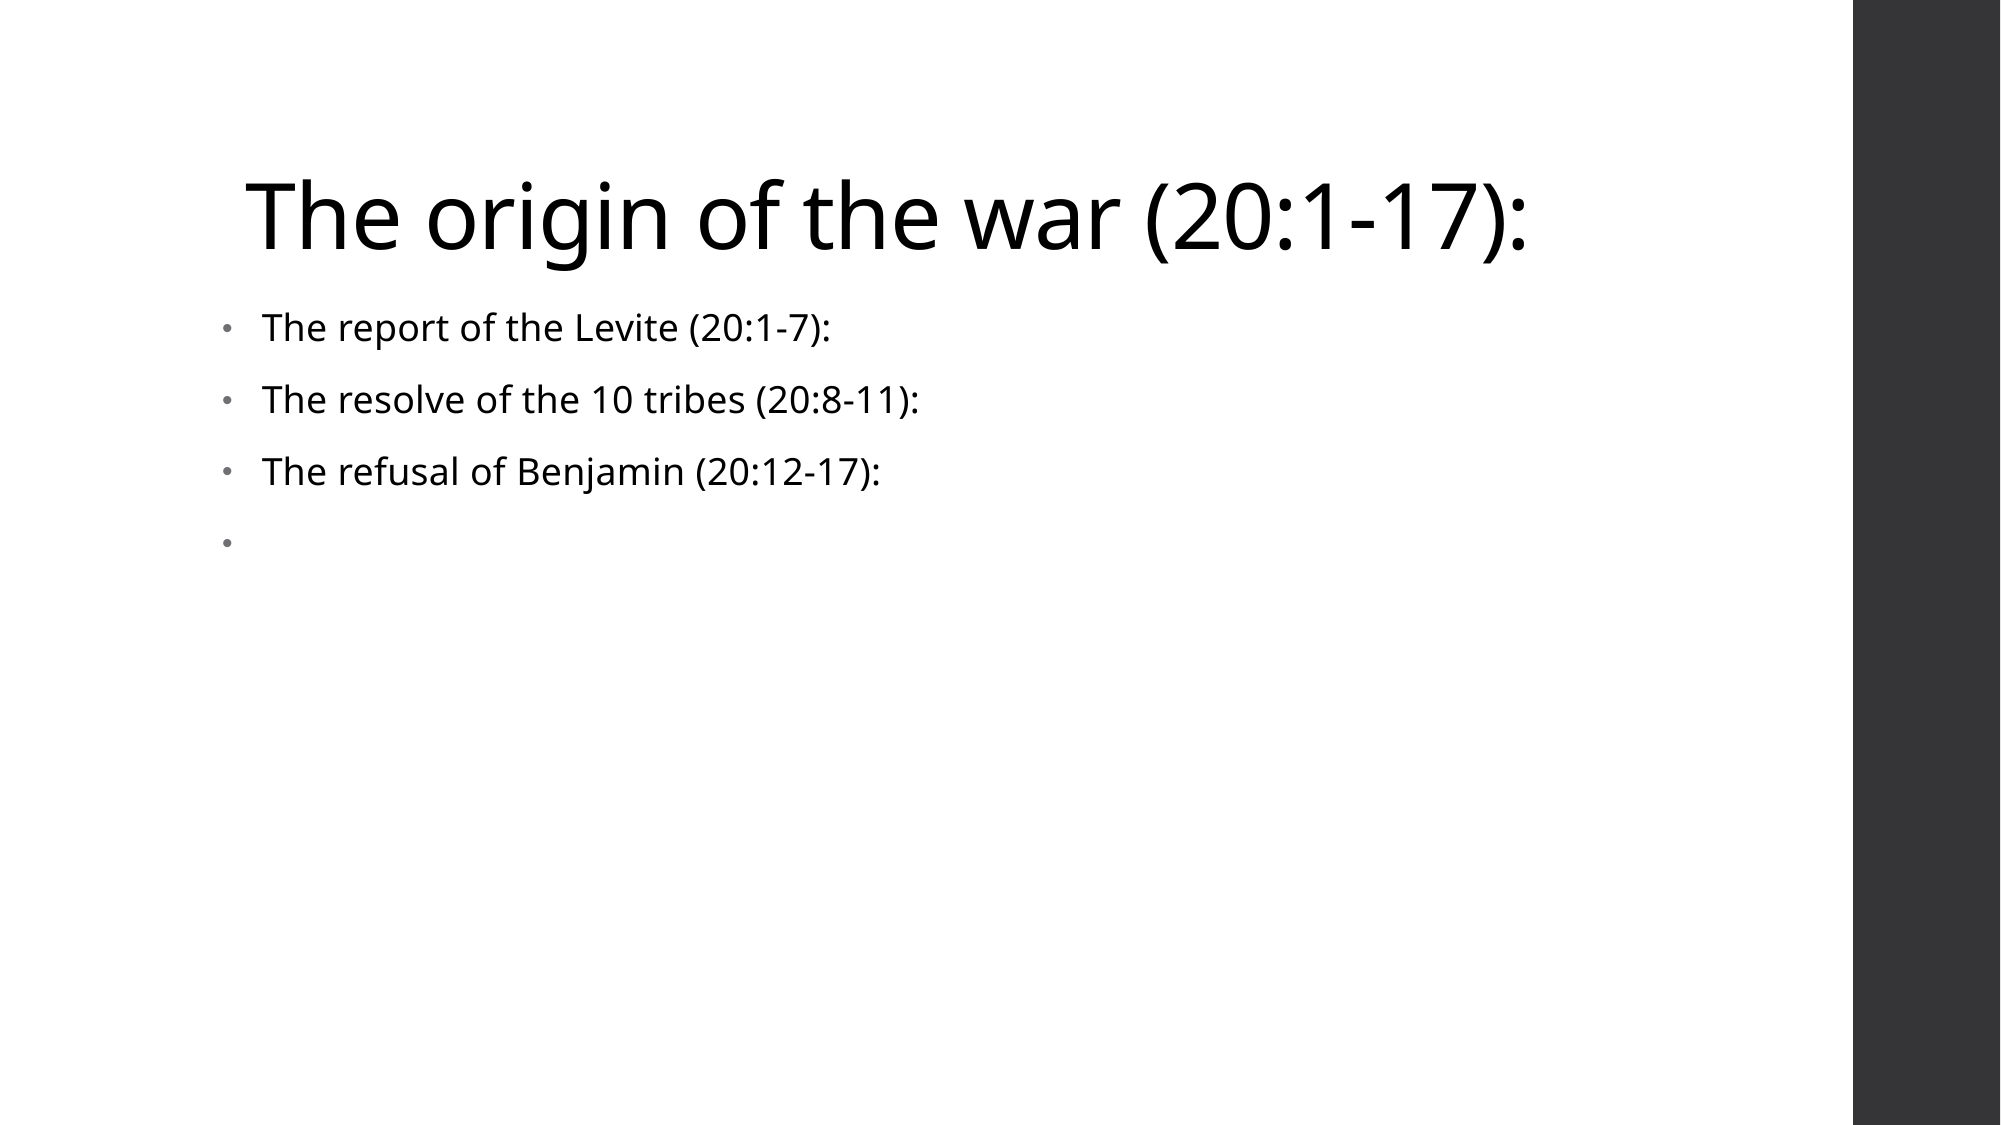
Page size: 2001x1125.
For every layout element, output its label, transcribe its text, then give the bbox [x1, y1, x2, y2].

list The report of the Levite (20:1-7): The resolve of the 10 tribes (20:8-11): The refusal of Benjamin (20:12-17): [206, 299, 1617, 1014]
title The origin of the war (20:1-17): [206, 60, 1797, 278]
